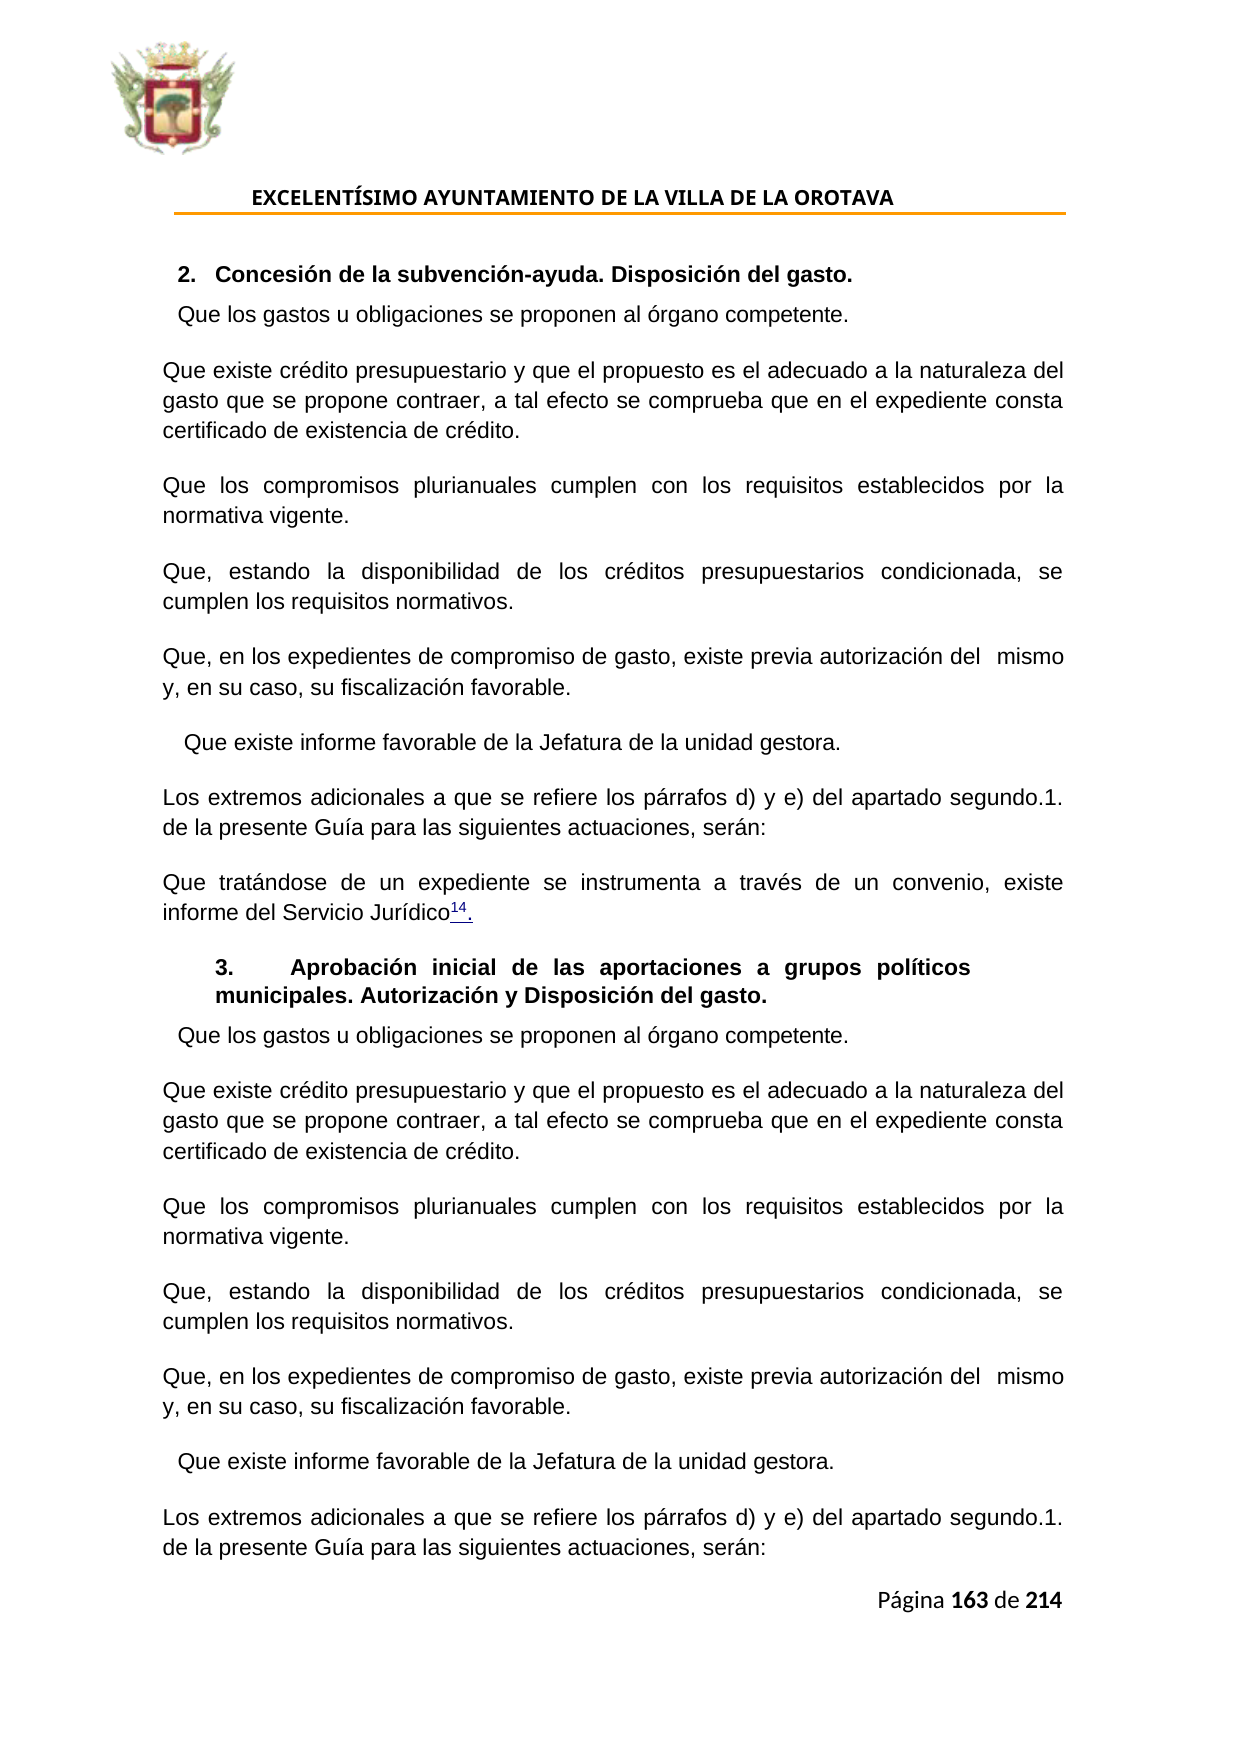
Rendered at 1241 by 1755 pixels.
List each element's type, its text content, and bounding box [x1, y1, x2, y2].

list Concesión de la subvención-ayuda. Disposición del gasto. [177, 261, 1078, 288]
text Que tratándose de un expediente se instrumenta a través de un convenio, existe informe del Servicio Jurídico14. [162, 869, 1064, 925]
text Que existe informe favorable de la Jefatura de la unidad gestora. [184, 728, 1078, 755]
text Que los gastos u obligaciones se proponen al órgano competente. [177, 1022, 1078, 1048]
text Que existe crédito presupuestario y que el propuesto es el adecuado a la naturaleza del gasto que se propone contraer, a tal efecto se comprueba que en el expediente consta certificado de existencia de crédito. [162, 357, 1064, 443]
text Que, en los expedientes de compromiso de gasto, existe previa autorización del mismo y, en su caso, su fiscalización favorable. [162, 1363, 1064, 1420]
list Aprobación inicial de las aportaciones a grupos políticos municipales. Autorización y Disposición del gasto. [215, 954, 1064, 1008]
text Que los compromisos plurianuales cumplen con los requisitos establecidos por la normativa vigente. [162, 1193, 1064, 1249]
text Que existe crédito presupuestario y que el propuesto es el adecuado a la naturaleza del gasto que se propone contraer, a tal efecto se comprueba que en el expediente consta certificado de existencia de crédito. [162, 1077, 1064, 1164]
text Los extremos adicionales a que se refiere los párrafos d) y e) del apartado segundo.1. de la presente Guía para las siguientes actuaciones, serán: [162, 784, 1064, 840]
text Que los gastos u obligaciones se proponen al órgano competente. [177, 301, 1078, 328]
text Los extremos adicionales a que se refiere los párrafos d) y e) del apartado segundo.1. de la presente Guía para las siguientes actuaciones, serán: [162, 1503, 1064, 1560]
text Que existe informe favorable de la Jefatura de la unidad gestora. [177, 1448, 1078, 1474]
text Que, estando la disponibilidad de los créditos presupuestarios condicionada, se cumplen los requisitos normativos. [162, 1278, 1064, 1334]
text Que, en los expedientes de compromiso de gasto, existe previa autorización del mismo y, en su caso, su fiscalización favorable. [162, 643, 1064, 700]
text Que, estando la disponibilidad de los créditos presupuestarios condicionada, se cumplen los requisitos normativos. [162, 558, 1064, 614]
text Que los compromisos plurianuales cumplen con los requisitos establecidos por la normativa vigente. [162, 472, 1064, 529]
